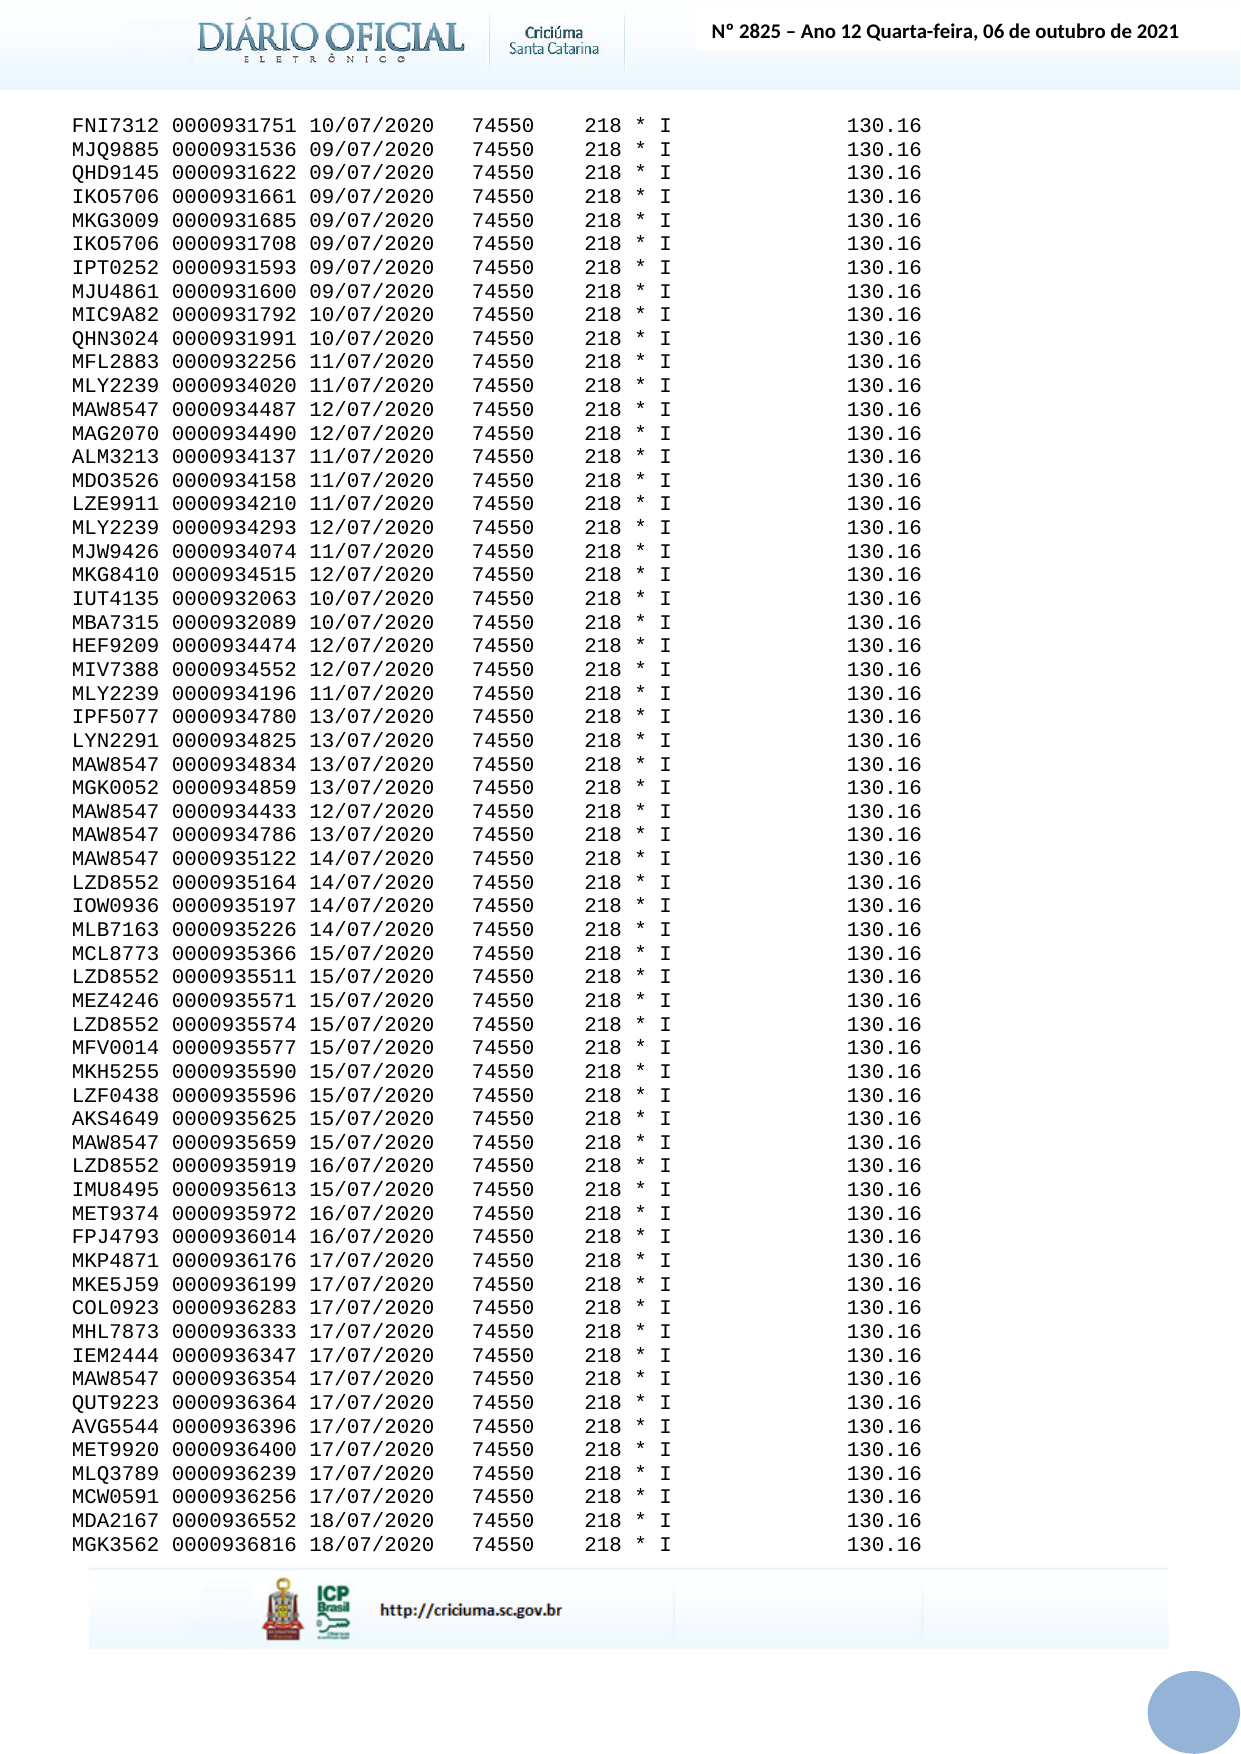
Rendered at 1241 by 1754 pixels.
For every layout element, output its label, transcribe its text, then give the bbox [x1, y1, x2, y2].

text MLY2239 0000934293 12/07/2020 74550 218 * I 130.16 [59, 517, 1181, 541]
text MET9374 0000935972 16/07/2020 74550 218 * I 130.16 [59, 1203, 1181, 1226]
text FPJ4793 0000936014 16/07/2020 74550 218 * I 130.16 [59, 1226, 1181, 1250]
text MIC9A82 0000931792 10/07/2020 74550 218 * I 130.16 [59, 304, 1181, 328]
text MLQ3789 0000936239 17/07/2020 74550 218 * I 130.16 [59, 1463, 1181, 1487]
text MDA2167 0000936552 18/07/2020 74550 218 * I 130.16 [59, 1510, 1181, 1534]
text MLY2239 0000934196 11/07/2020 74550 218 * I 130.16 [59, 683, 1181, 706]
text MHL7873 0000936333 17/07/2020 74550 218 * I 130.16 [59, 1321, 1181, 1345]
text MJU4861 0000931600 09/07/2020 74550 218 * I 130.16 [59, 281, 1181, 304]
text AVG5544 0000936396 17/07/2020 74550 218 * I 130.16 [59, 1416, 1181, 1439]
text MAW8547 0000934487 12/07/2020 74550 218 * I 130.16 [59, 399, 1181, 422]
text MJQ9885 0000931536 09/07/2020 74550 218 * I 130.16 [59, 139, 1181, 162]
text MBA7315 0000932089 10/07/2020 74550 218 * I 130.16 [59, 612, 1181, 635]
text MDO3526 0000934158 11/07/2020 74550 218 * I 130.16 [59, 470, 1181, 493]
text MLB7163 0000935226 14/07/2020 74550 218 * I 130.16 [59, 919, 1181, 943]
text MKE5J59 0000936199 17/07/2020 74550 218 * I 130.16 [59, 1274, 1181, 1297]
text LZD8552 0000935574 15/07/2020 74550 218 * I 130.16 [59, 1014, 1181, 1037]
text IKO5706 0000931708 09/07/2020 74550 218 * I 130.16 [59, 233, 1181, 257]
text QUT9223 0000936364 17/07/2020 74550 218 * I 130.16 [59, 1392, 1181, 1416]
text MCW0591 0000936256 17/07/2020 74550 218 * I 130.16 [59, 1487, 1181, 1510]
text MEZ4246 0000935571 15/07/2020 74550 218 * I 130.16 [59, 990, 1181, 1014]
text LZF0438 0000935596 15/07/2020 74550 218 * I 130.16 [59, 1084, 1181, 1108]
text MAW8547 0000934786 13/07/2020 74550 218 * I 130.16 [59, 824, 1181, 848]
text IKO5706 0000931661 09/07/2020 74550 218 * I 130.16 [59, 186, 1181, 210]
text MJW9426 0000934074 11/07/2020 74550 218 * I 130.16 [59, 541, 1181, 564]
text MKG8410 0000934515 12/07/2020 74550 218 * I 130.16 [59, 564, 1181, 588]
text MAW8547 0000936354 17/07/2020 74550 218 * I 130.16 [59, 1368, 1181, 1392]
text MET9920 0000936400 17/07/2020 74550 218 * I 130.16 [59, 1439, 1181, 1463]
text FNI7312 0000931751 10/07/2020 74550 218 * I 130.16 [59, 115, 1181, 139]
text MKP4871 0000936176 17/07/2020 74550 218 * I 130.16 [59, 1250, 1181, 1274]
text MGK0052 0000934859 13/07/2020 74550 218 * I 130.16 [59, 777, 1181, 801]
text AKS4649 0000935625 15/07/2020 74550 218 * I 130.16 [59, 1108, 1181, 1132]
text MFL2883 0000932256 11/07/2020 74550 218 * I 130.16 [59, 352, 1181, 375]
text IPT0252 0000931593 09/07/2020 74550 218 * I 130.16 [59, 257, 1181, 281]
text MAW8547 0000934834 13/07/2020 74550 218 * I 130.16 [59, 753, 1181, 777]
text IPF5077 0000934780 13/07/2020 74550 218 * I 130.16 [59, 706, 1181, 730]
text LZD8552 0000935164 14/07/2020 74550 218 * I 130.16 [59, 872, 1181, 895]
text MAW8547 0000935122 14/07/2020 74550 218 * I 130.16 [59, 848, 1181, 872]
text LZD8552 0000935511 15/07/2020 74550 218 * I 130.16 [59, 966, 1181, 990]
text QHD9145 0000931622 09/07/2020 74550 218 * I 130.16 [59, 162, 1181, 186]
text LZE9911 0000934210 11/07/2020 74550 218 * I 130.16 [59, 493, 1181, 517]
text MAW8547 0000934433 12/07/2020 74550 218 * I 130.16 [59, 801, 1181, 824]
text COL0923 0000936283 17/07/2020 74550 218 * I 130.16 [59, 1297, 1181, 1321]
text IMU8495 0000935613 15/07/2020 74550 218 * I 130.16 [59, 1179, 1181, 1203]
text MAW8547 0000935659 15/07/2020 74550 218 * I 130.16 [59, 1132, 1181, 1156]
text IUT4135 0000932063 10/07/2020 74550 218 * I 130.16 [59, 588, 1181, 612]
text LZD8552 0000935919 16/07/2020 74550 218 * I 130.16 [59, 1156, 1181, 1179]
text MAG2070 0000934490 12/07/2020 74550 218 * I 130.16 [59, 422, 1181, 446]
text MKH5255 0000935590 15/07/2020 74550 218 * I 130.16 [59, 1061, 1181, 1084]
text QHN3024 0000931991 10/07/2020 74550 218 * I 130.16 [59, 328, 1181, 352]
text MLY2239 0000934020 11/07/2020 74550 218 * I 130.16 [59, 375, 1181, 399]
text MGK3562 0000936816 18/07/2020 74550 218 * I 130.16 [59, 1534, 1181, 1557]
text IEM2444 0000936347 17/07/2020 74550 218 * I 130.16 [59, 1345, 1181, 1368]
text LYN2291 0000934825 13/07/2020 74550 218 * I 130.16 [59, 730, 1181, 753]
text MKG3009 0000931685 09/07/2020 74550 218 * I 130.16 [59, 210, 1181, 233]
text HEF9209 0000934474 12/07/2020 74550 218 * I 130.16 [59, 635, 1181, 659]
text MIV7388 0000934552 12/07/2020 74550 218 * I 130.16 [59, 659, 1181, 683]
text MFV0014 0000935577 15/07/2020 74550 218 * I 130.16 [59, 1037, 1181, 1061]
text IOW0936 0000935197 14/07/2020 74550 218 * I 130.16 [59, 895, 1181, 919]
text MCL8773 0000935366 15/07/2020 74550 218 * I 130.16 [59, 943, 1181, 966]
text ALM3213 0000934137 11/07/2020 74550 218 * I 130.16 [59, 446, 1181, 470]
